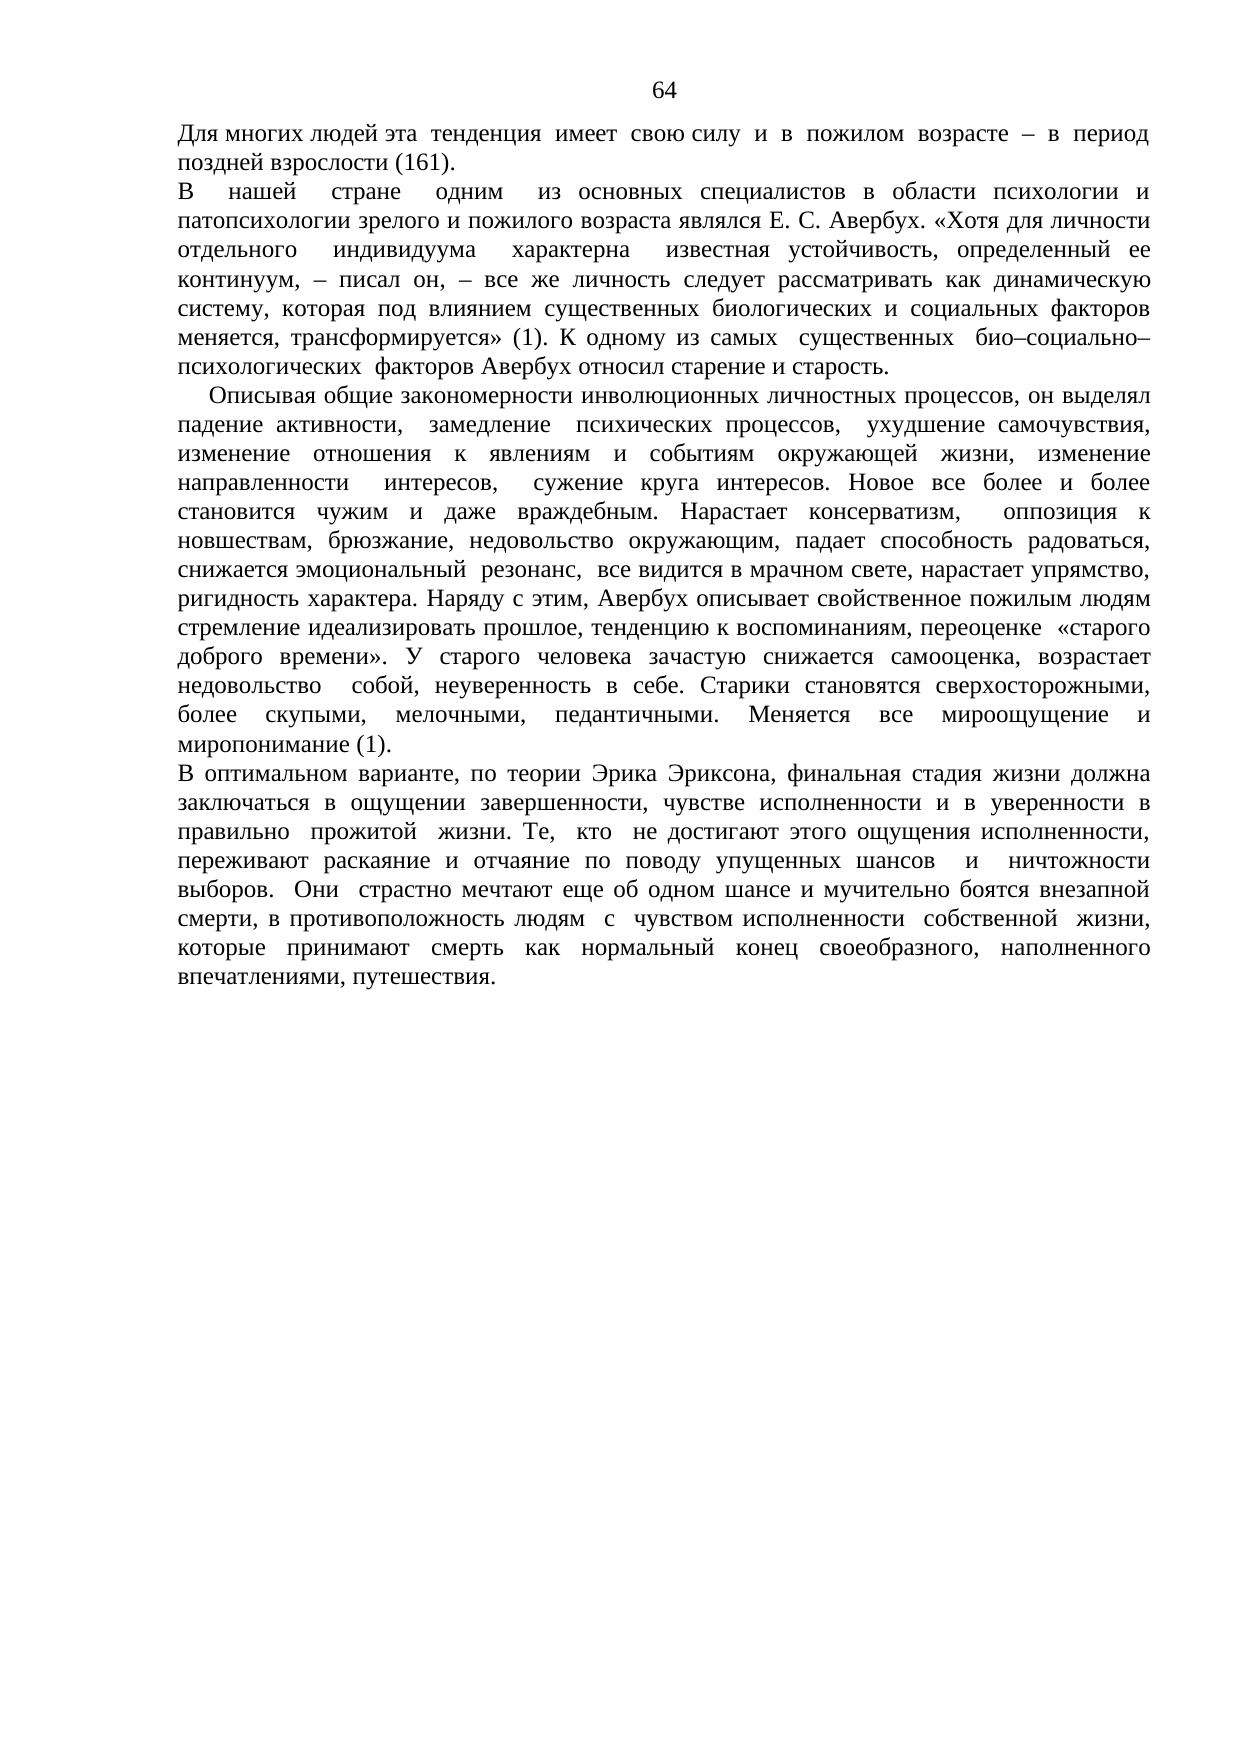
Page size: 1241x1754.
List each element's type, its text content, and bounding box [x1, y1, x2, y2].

text Для многих людей эта тенденция имеет свою силу и в пожилом возрасте – в период поздней взрослости (161). [177, 118, 1152, 176]
text В оптимальном варианте, по теории Эрика Эриксона, финальная стадия жизни должна заключаться в ощущении завершенности, чувстве исполненности и в уверенности в правильно прожитой жизни. Те, кто не достигают этого ощущения исполненности, переживают раскаяние и отчаяние по поводу упущенных шансов и ничтожности выборов. Они страстно мечтают еще об одном шансе и мучительно боятся внезапной смерти, в противоположность людям с чувством исполненности собственной жизни, которые принимают смерть как нормальный конец своеобразного, наполненного впечатлениями, путешествия. [177, 757, 1152, 990]
text Описывая общие закономерности инволюционных личностных процессов, он выделял падение активности, замедление психических процессов, ухудшение самочувствия, изменение отношения к явлениям и событиям окружающей жизни, изменение направленности интересов, сужение круга интересов. Новое все более и более становится чужим и даже враждебным. Нарастает консерватизм, оппозиция к новшествам, брюзжание, недовольство окружающим, падает способность радоваться, снижается эмоциональный резонанс, все видится в мрачном свете, нарастает упрямство, ригидность характера. Наряду с этим, Авербух описывает свойственное пожилым людям стремление идеализировать прошлое, тенденцию к воспоминаниям, переоценке «старого доброго времени». У старого человека зачастую снижается самооценка, возрастает недовольство собой, неуверенность в себе. Старики становятся сверхосторожными, более скупыми, мелочными, педантичными. Меняется все мироощущение и миропонимание (1). [177, 380, 1152, 757]
text В нашей стране одним из основных специалистов в области психологии и патопсихологии зрелого и пожилого возраста являлся Е. С. Авербух. «Хотя для личности отдельного индивидуума характерна известная устойчивость, определенный ее континуум, – писал он, – все же личность следует рассматривать как динамическую систему, которая под влиянием существенных биологических и социальных факторов меняется, трансформируется» (1). К одному из самых существенных био–социально–психологических факторов Авербух относил старение и старость. [177, 176, 1152, 380]
